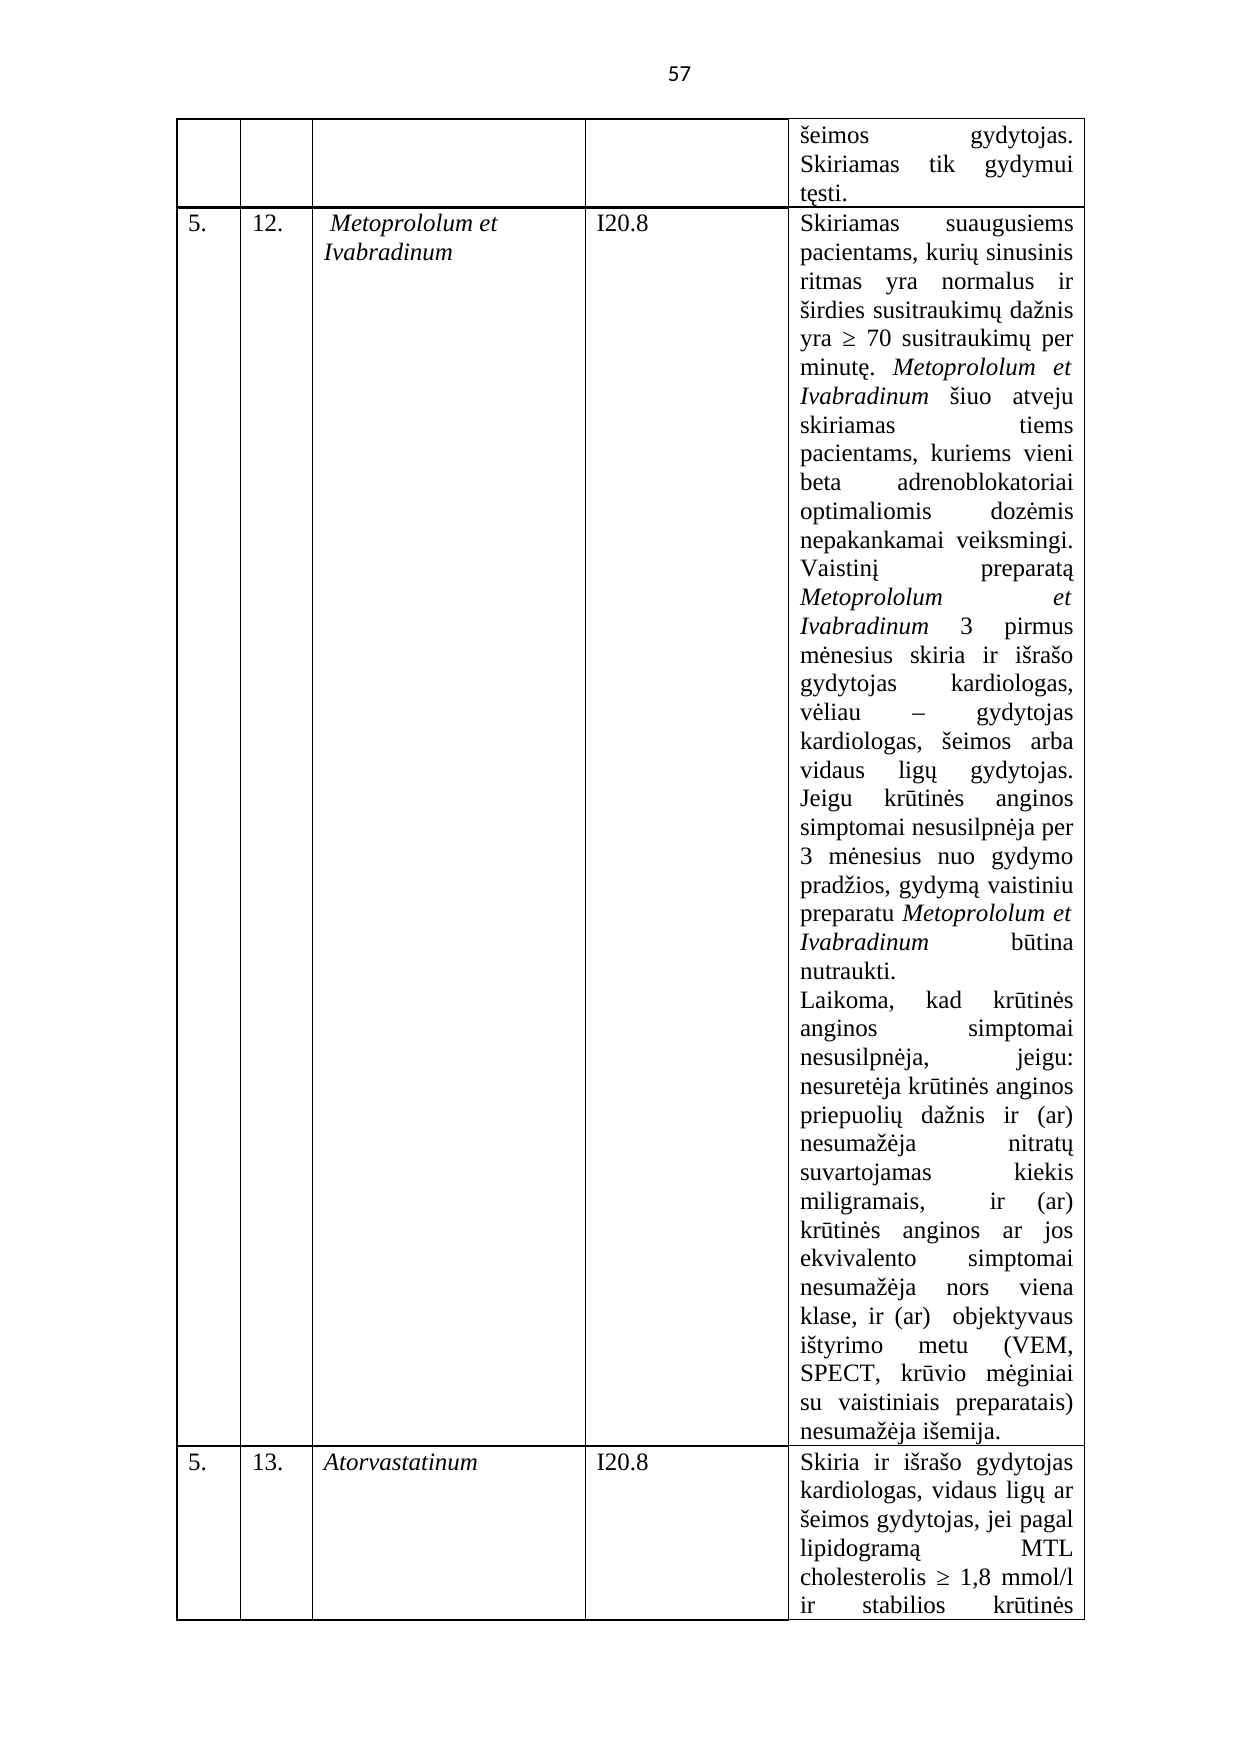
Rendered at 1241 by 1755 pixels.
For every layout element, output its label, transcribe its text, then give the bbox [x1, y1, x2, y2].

table_cell [1110, 1445, 1123, 1619]
table_cell 12. [241, 209, 312, 1445]
table_cell 13. [241, 1447, 312, 1619]
table_cell [1100, 1445, 1104, 1619]
table_cell [1094, 206, 1099, 1445]
table_cell 5. [178, 1447, 240, 1619]
table_cell [1090, 1445, 1094, 1619]
table_cell 5. [178, 209, 240, 1445]
table_cell [1085, 206, 1089, 1445]
table_cell [1110, 118, 1123, 206]
table_cell [241, 120, 312, 206]
table_cell [1100, 118, 1104, 206]
table_cell [1100, 206, 1104, 1445]
table_cell [1104, 118, 1110, 206]
table_cell Atorvastatinum [313, 1447, 585, 1619]
table_cell [1094, 1445, 1099, 1619]
table_cell I20.8 [586, 1447, 788, 1619]
table_cell [1094, 118, 1099, 206]
table_cell [1090, 206, 1094, 1445]
table_cell [178, 120, 240, 206]
table_cell šeimos gydytojas. Skiriamas tik gydymui tęsti. [789, 119, 1084, 206]
table_cell Skiria ir išrašo gydytojas kardiologas, vidaus ligų ar šeimos gydytojas, jei pagal lipidogramą MTL cholesterolis ≥ 1,8 mmol/l ir stabilios krūtinės [789, 1446, 1084, 1619]
table_cell [1090, 118, 1094, 206]
table_cell [1085, 1445, 1089, 1619]
table_cell [586, 120, 788, 206]
table_cell [1104, 206, 1110, 1445]
table_cell I20.8 [586, 209, 788, 1445]
table_cell [1104, 1445, 1110, 1619]
table_cell Metoprololum et Ivabradinum [313, 209, 585, 1445]
table_cell [1085, 118, 1089, 206]
table_cell [1110, 206, 1123, 1445]
table_cell Skiriamas suaugusiems pacientams, kurių sinusinis ritmas yra normalus ir širdies susitraukimų dažnis yra ≥ 70 susitraukimų per minutę. Metoprololum et Ivabradinum šiuo atveju skiriamas tiems pacientams, kuriems vieni beta adrenoblokatoriai optimaliomis dozėmis nepakankamai veiksmingi. Vaistinį preparatą Metoprololum et Ivabradinum 3 pirmus mėnesius skiria ir išrašo gydytojas kardiologas, vėliau – gydytojas kardiologas, šeimos arba vidaus ligų gydytojas. Jeigu krūtinės anginos simptomai nesusilpnėja per 3 mėnesius nuo gydymo pradžios, gydymą vaistiniu preparatu Metoprololum et Ivabradinum būtina nutraukti. Laikoma, kad krūtinės anginos simptomai nesusilpnėja, jeigu: nesuretėja krūtinės anginos priepuolių dažnis ir (ar) nesumažėja nitratų suvartojamas kiekis miligramais, ir (ar) krūtinės anginos ar jos ekvivalento simptomai nesumažėja nors viena klase, ir (ar) objektyvaus ištyrimo metu (VEM, SPECT, krūvio mėginiai su vaistiniais preparatais) nesumažėja išemija. [789, 208, 1084, 1445]
table_cell [313, 120, 585, 206]
